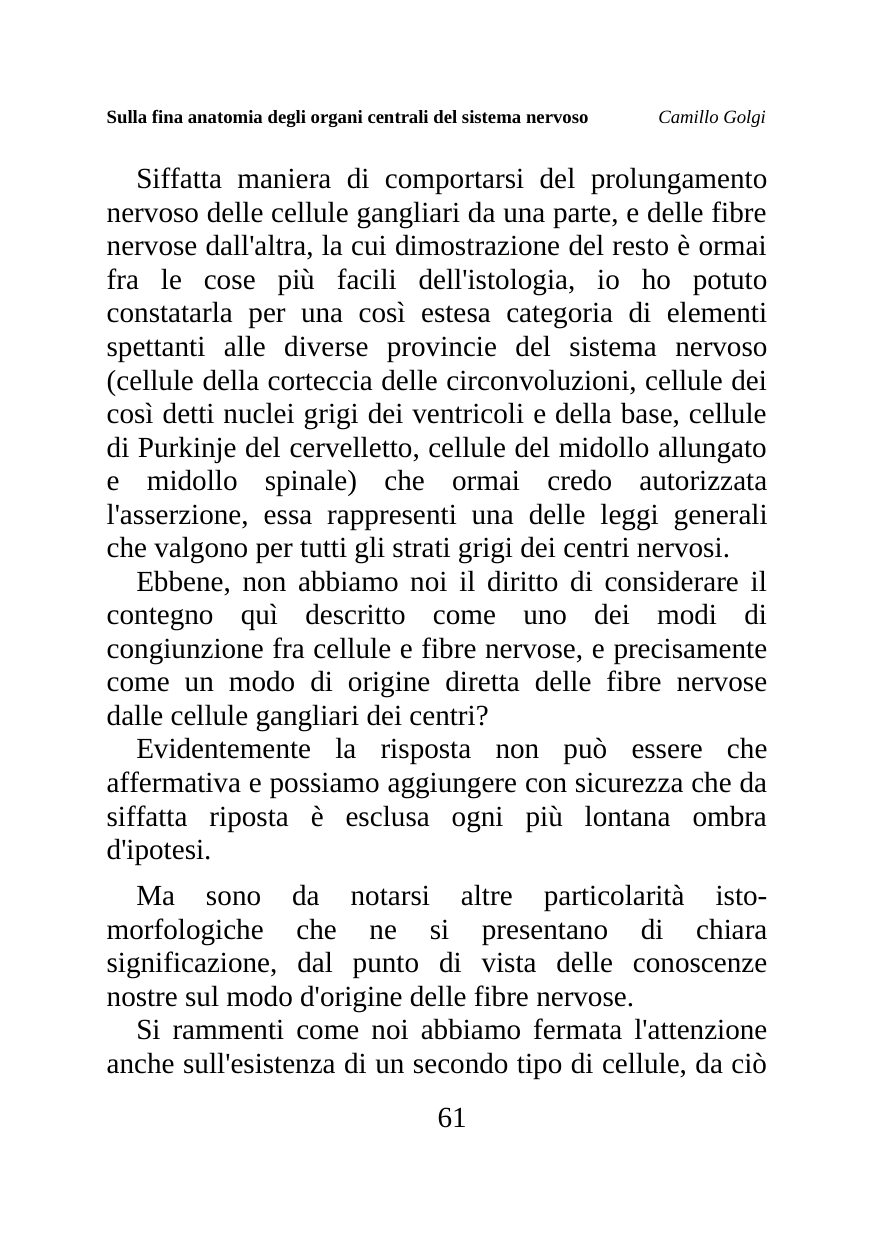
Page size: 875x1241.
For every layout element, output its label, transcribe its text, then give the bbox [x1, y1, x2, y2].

text Ma sono da notarsi altre particolarità isto-morfologiche che ne si presentano di chiara significazione, dal punto di vista delle conoscenze nostre sul modo d'origine delle fibre nervose. [106, 878, 768, 1012]
text Siffatta maniera di comportarsi del prolungamento nervoso delle cellule gangliari da una parte, e delle fibre nervose dall'altra, la cui dimostrazione del resto è ormai fra le cose più facili dell'istologia, io ho potuto constatarla per una così estesa categoria di elementi spettanti alle diverse provincie del sistema nervoso (cellule della corteccia delle circonvoluzioni, cellule dei così detti nuclei grigi dei ventricoli e della base, cellule di Purkinje del cervelletto, cellule del midollo allungato e midollo spinale) che ormai credo autorizzata l'asserzione, essa rappresenti una delle leggi generali che valgono per tutti gli strati grigi dei centri nervosi. [106, 161, 768, 564]
text Si rammenti come noi abbiamo fermata l'attenzione anche sull'esistenza di un secondo tipo di cellule, da ciò [106, 1012, 768, 1079]
text Evidentemente la risposta non può essere che affermativa e possiamo aggiungere con sicurezza che da siffatta riposta è esclusa ogni più lontana ombra d'ipotesi. [106, 732, 768, 866]
text Ebbene, non abbiamo noi il diritto di considerare il contegno quì descritto come uno dei modi di congiunzione fra cellule e fibre nervose, e precisamente come un modo di origine diretta delle fibre nervose dalle cellule gangliari dei centri? [106, 564, 768, 732]
